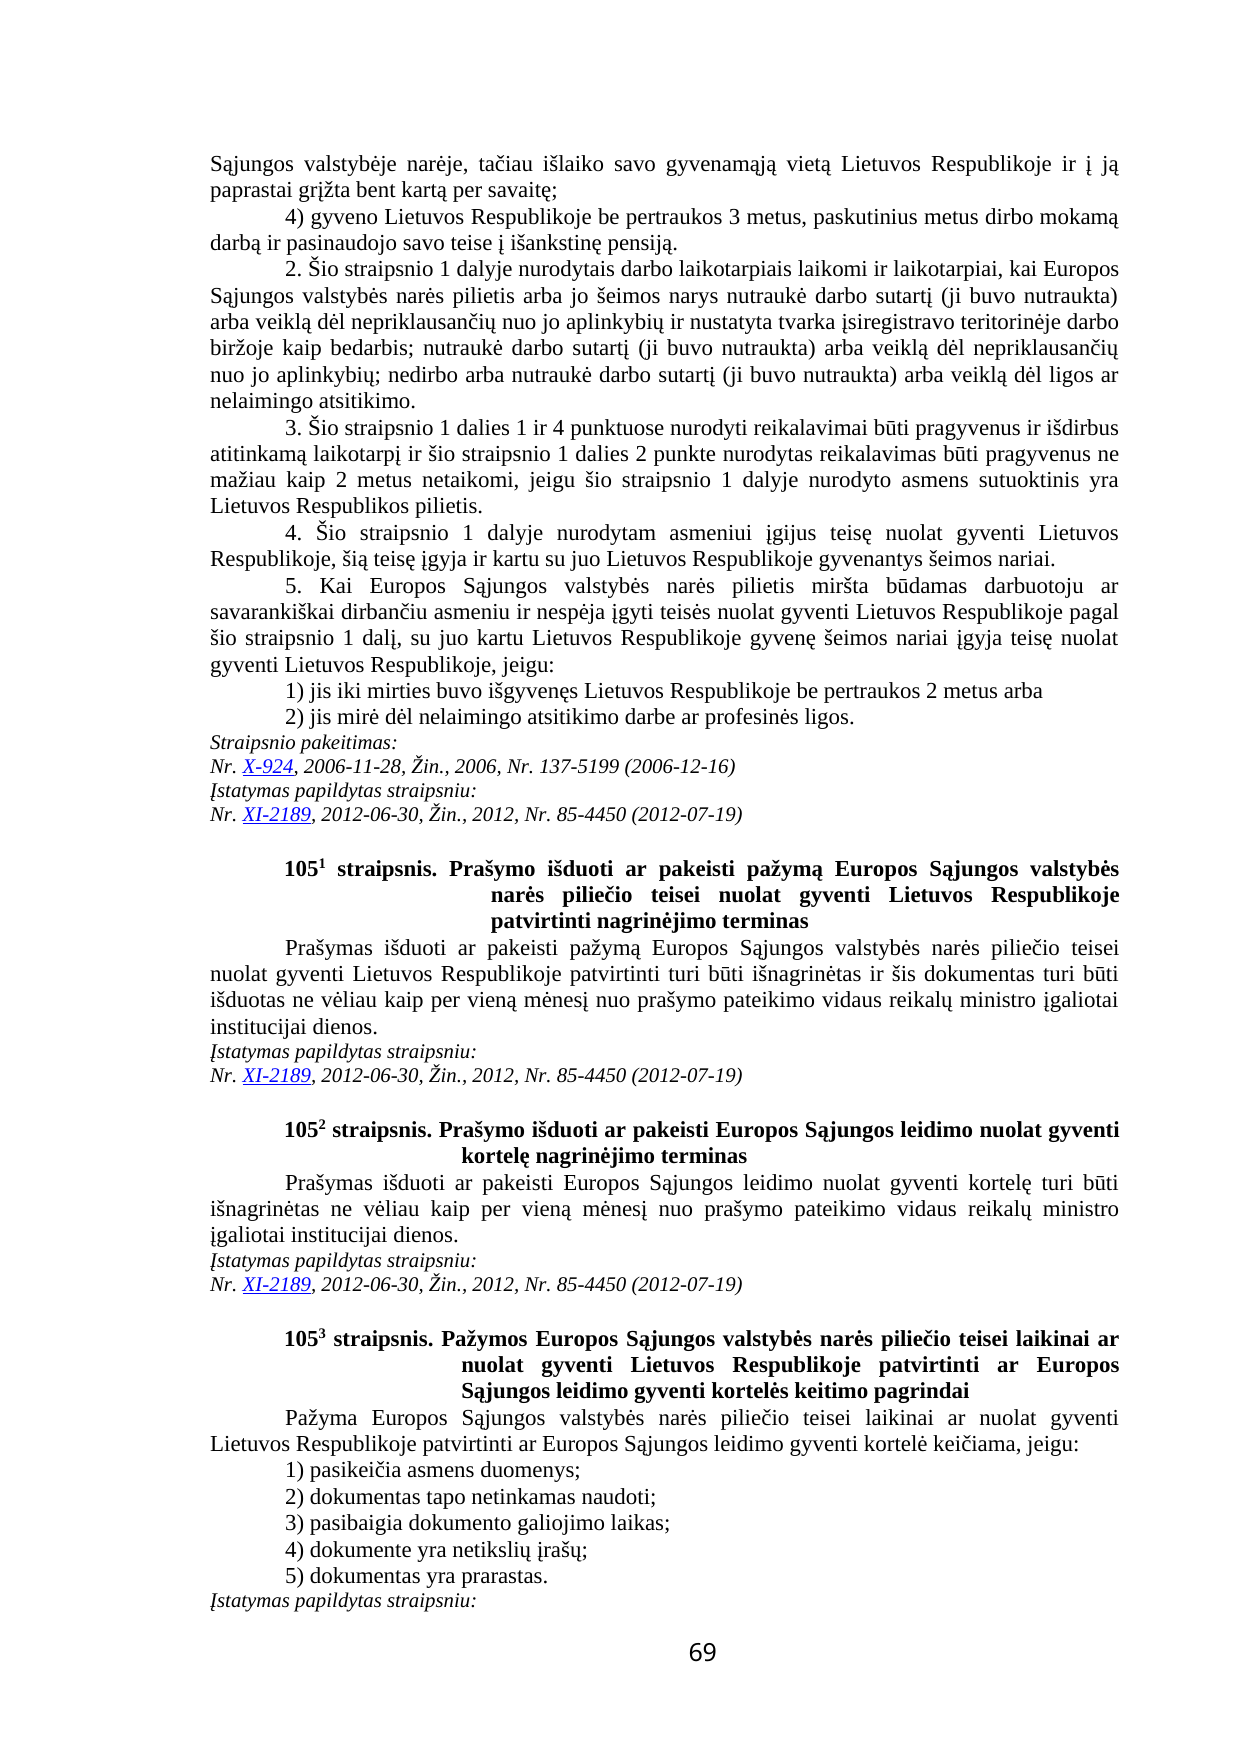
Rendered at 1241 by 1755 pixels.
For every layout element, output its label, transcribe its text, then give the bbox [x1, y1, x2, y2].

text 4) gyveno Lietuvos Respublikoje be pertraukos 3 metus, paskutinius metus dirbo mokamą darbą ir pasinaudojo savo teise į išankstinę pensiją. [210, 203, 1120, 255]
text Prašymas išduoti ar pakeisti pažymą Europos Sąjungos valstybės narės piliečio teisei nuolat gyventi Lietuvos Respublikoje patvirtinti turi būti išnagrinėtas ir šis dokumentas turi būti išduotas ne vėliau kaip per vieną mėnesį nuo prašymo pateikimo vidaus reikalų ministro įgaliotai institucijai dienos. [210, 934, 1120, 1039]
text 1) jis iki mirties buvo išgyvenęs Lietuvos Respublikoje be pertraukos 2 metus arba [210, 677, 1120, 703]
text 2) dokumentas tapo netinkamas naudoti; [210, 1483, 1120, 1509]
text 5. Kai Europos Sąjungos valstybės narės pilietis miršta būdamas darbuotoju ar savarankiškai dirbančiu asmeniu ir nespėja įgyti teisės nuolat gyventi Lietuvos Respublikoje pagal šio straipsnio 1 dalį, su juo kartu Lietuvos Respublikoje gyvenę šeimos nariai įgyja teisę nuolat gyventi Lietuvos Respublikoje, jeigu: [210, 572, 1120, 677]
text Nr. X-924, 2006-11-28, Žin., 2006, Nr. 137-5199 (2006-12-16) [210, 754, 1120, 778]
text Straipsnio pakeitimas: [210, 730, 1120, 754]
text Įstatymas papildytas straipsniu: [210, 778, 1120, 802]
text Prašymas išduoti ar pakeisti Europos Sąjungos leidimo nuolat gyventi kortelę turi būti išnagrinėtas ne vėliau kaip per vieną mėnesį nuo prašymo pateikimo vidaus reikalų ministro įgaliotai institucijai dienos. [210, 1169, 1120, 1248]
text Nr. XI-2189, 2012-06-30, Žin., 2012, Nr. 85-4450 (2012-07-19) [210, 1063, 1120, 1087]
text 1053 straipsnis. Pažymos Europos Sąjungos valstybės narės piliečio teisei laikinai ar nuolat gyventi Lietuvos Respublikoje patvirtinti ar Europos Sąjungos leidimo gyventi kortelės keitimo pagrindai [284, 1325, 1120, 1404]
text Nr. XI-2189, 2012-06-30, Žin., 2012, Nr. 85-4450 (2012-07-19) [210, 802, 1120, 826]
text 4. Šio straipsnio 1 dalyje nurodytam asmeniui įgijus teisę nuolat gyventi Lietuvos Respublikoje, šią teisę įgyja ir kartu su juo Lietuvos Respublikoje gyvenantys šeimos nariai. [210, 519, 1120, 572]
text Pažyma Europos Sąjungos valstybės narės piliečio teisei laikinai ar nuolat gyventi Lietuvos Respublikoje patvirtinti ar Europos Sąjungos leidimo gyventi kortelė keičiama, jeigu: [210, 1404, 1120, 1457]
text 4) dokumente yra netikslių įrašų; [210, 1536, 1120, 1562]
text 1) pasikeičia asmens duomenys; [210, 1457, 1120, 1483]
text Nr. XI-2189, 2012-06-30, Žin., 2012, Nr. 85-4450 (2012-07-19) [210, 1272, 1120, 1296]
text Įstatymas papildytas straipsniu: [210, 1248, 1120, 1272]
text Įstatymas papildytas straipsniu: [210, 1039, 1120, 1063]
text 1052 straipsnis. Prašymo išduoti ar pakeisti Europos Sąjungos leidimo nuolat gyventi kortelę nagrinėjimo terminas [284, 1116, 1120, 1169]
text Sąjungos valstybėje narėje, tačiau išlaiko savo gyvenamąją vietą Lietuvos Respublikoje ir į ją paprastai grįžta bent kartą per savaitę; [210, 150, 1120, 203]
text 2. Šio straipsnio 1 dalyje nurodytais darbo laikotarpiais laikomi ir laikotarpiai, kai Europos Sąjungos valstybės narės pilietis arba jo šeimos narys nutraukė darbo sutartį (ji buvo nutraukta) arba veiklą dėl nepriklausančių nuo jo aplinkybių ir nustatyta tvarka įsiregistravo teritorinėje darbo biržoje kaip bedarbis; nutraukė darbo sutartį (ji buvo nutraukta) arba veiklą dėl nepriklausančių nuo jo aplinkybių; nedirbo arba nutraukė darbo sutartį (ji buvo nutraukta) arba veiklą dėl ligos ar nelaimingo atsitikimo. [210, 255, 1120, 413]
text 3) pasibaigia dokumento galiojimo laikas; [210, 1509, 1120, 1536]
text 2) jis mirė dėl nelaimingo atsitikimo darbe ar profesinės ligos. [210, 703, 1120, 730]
text 5) dokumentas yra prarastas. [210, 1562, 1120, 1588]
text 3. Šio straipsnio 1 dalies 1 ir 4 punktuose nurodyti reikalavimai būti pragyvenus ir išdirbus atitinkamą laikotarpį ir šio straipsnio 1 dalies 2 punkte nurodytas reikalavimas būti pragyvenus ne mažiau kaip 2 metus netaikomi, jeigu šio straipsnio 1 dalyje nurodyto asmens sutuoktinis yra Lietuvos Respublikos pilietis. [210, 413, 1120, 519]
text Įstatymas papildytas straipsniu: [210, 1588, 1120, 1612]
text 1051 straipsnis. Prašymo išduoti ar pakeisti pažymą Europos Sąjungos valstybės narės piliečio teisei nuolat gyventi Lietuvos Respublikoje patvirtinti nagrinėjimo terminas [284, 855, 1120, 934]
